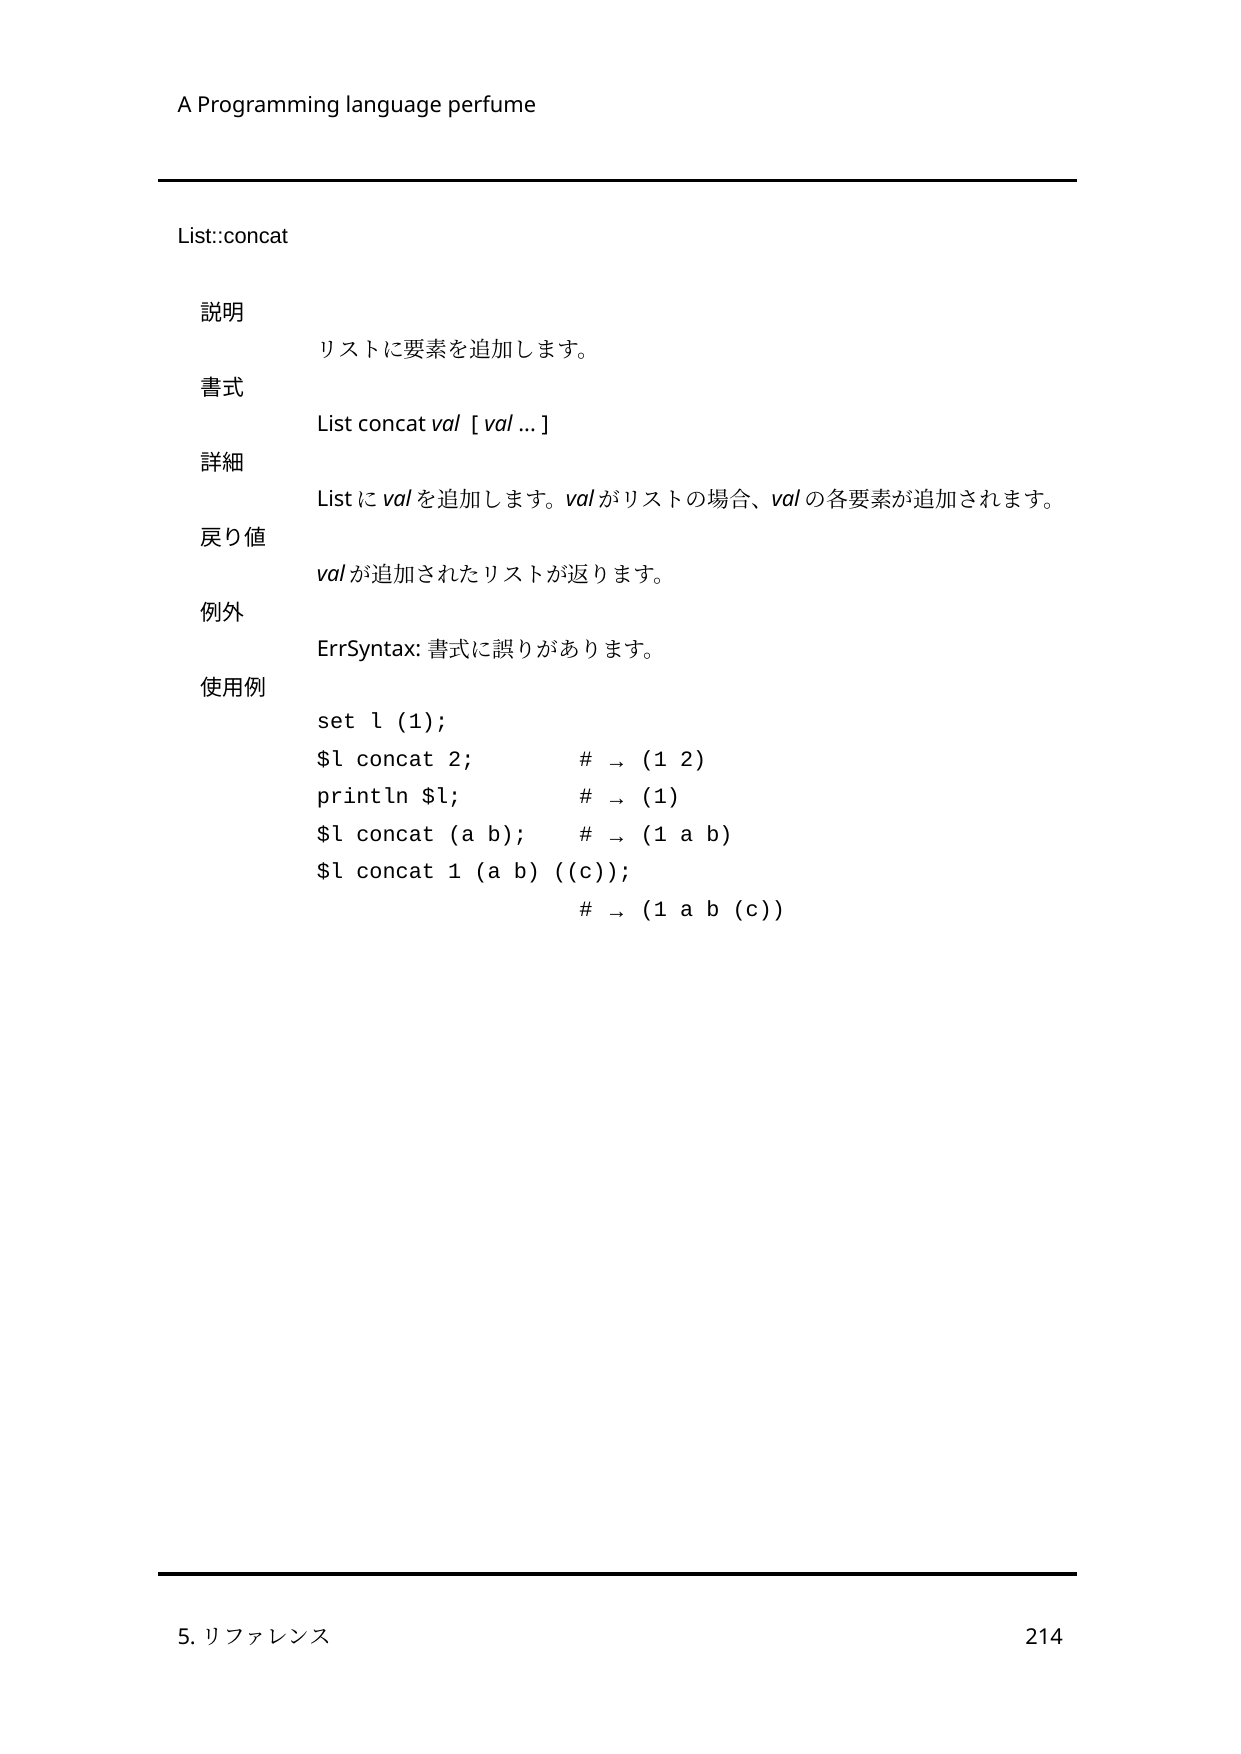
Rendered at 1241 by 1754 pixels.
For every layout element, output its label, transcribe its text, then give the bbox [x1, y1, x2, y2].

table_cell List concat val [ val ... ] [317, 367, 1063, 442]
table_cell Listにvalを追加します。valがリストの場合、valの各要素が追加されます。 [317, 442, 1063, 517]
table_header リストに要素を追加します。 [317, 292, 1063, 367]
table_cell 詳細 [200, 442, 317, 517]
subtitle List::concat [177, 217, 1063, 254]
table_cell set l (1); $l concat 2; # → (1 2) println $l; # → (1) $l concat (a b); # → (1 a b) $l concat 1 (a b) ((c)); # → (1 a b (c)) [317, 667, 1063, 929]
table_cell 使用例 [200, 667, 317, 929]
table_header 説明 [200, 292, 317, 367]
table_cell valが追加されたリストが返ります。 [317, 517, 1063, 592]
table_cell ErrSyntax: 書式に誤りがあります。 [317, 592, 1063, 667]
table_cell 書式 [200, 367, 317, 442]
table_cell 戻り値 [200, 517, 317, 592]
table_cell 例外 [200, 592, 317, 667]
